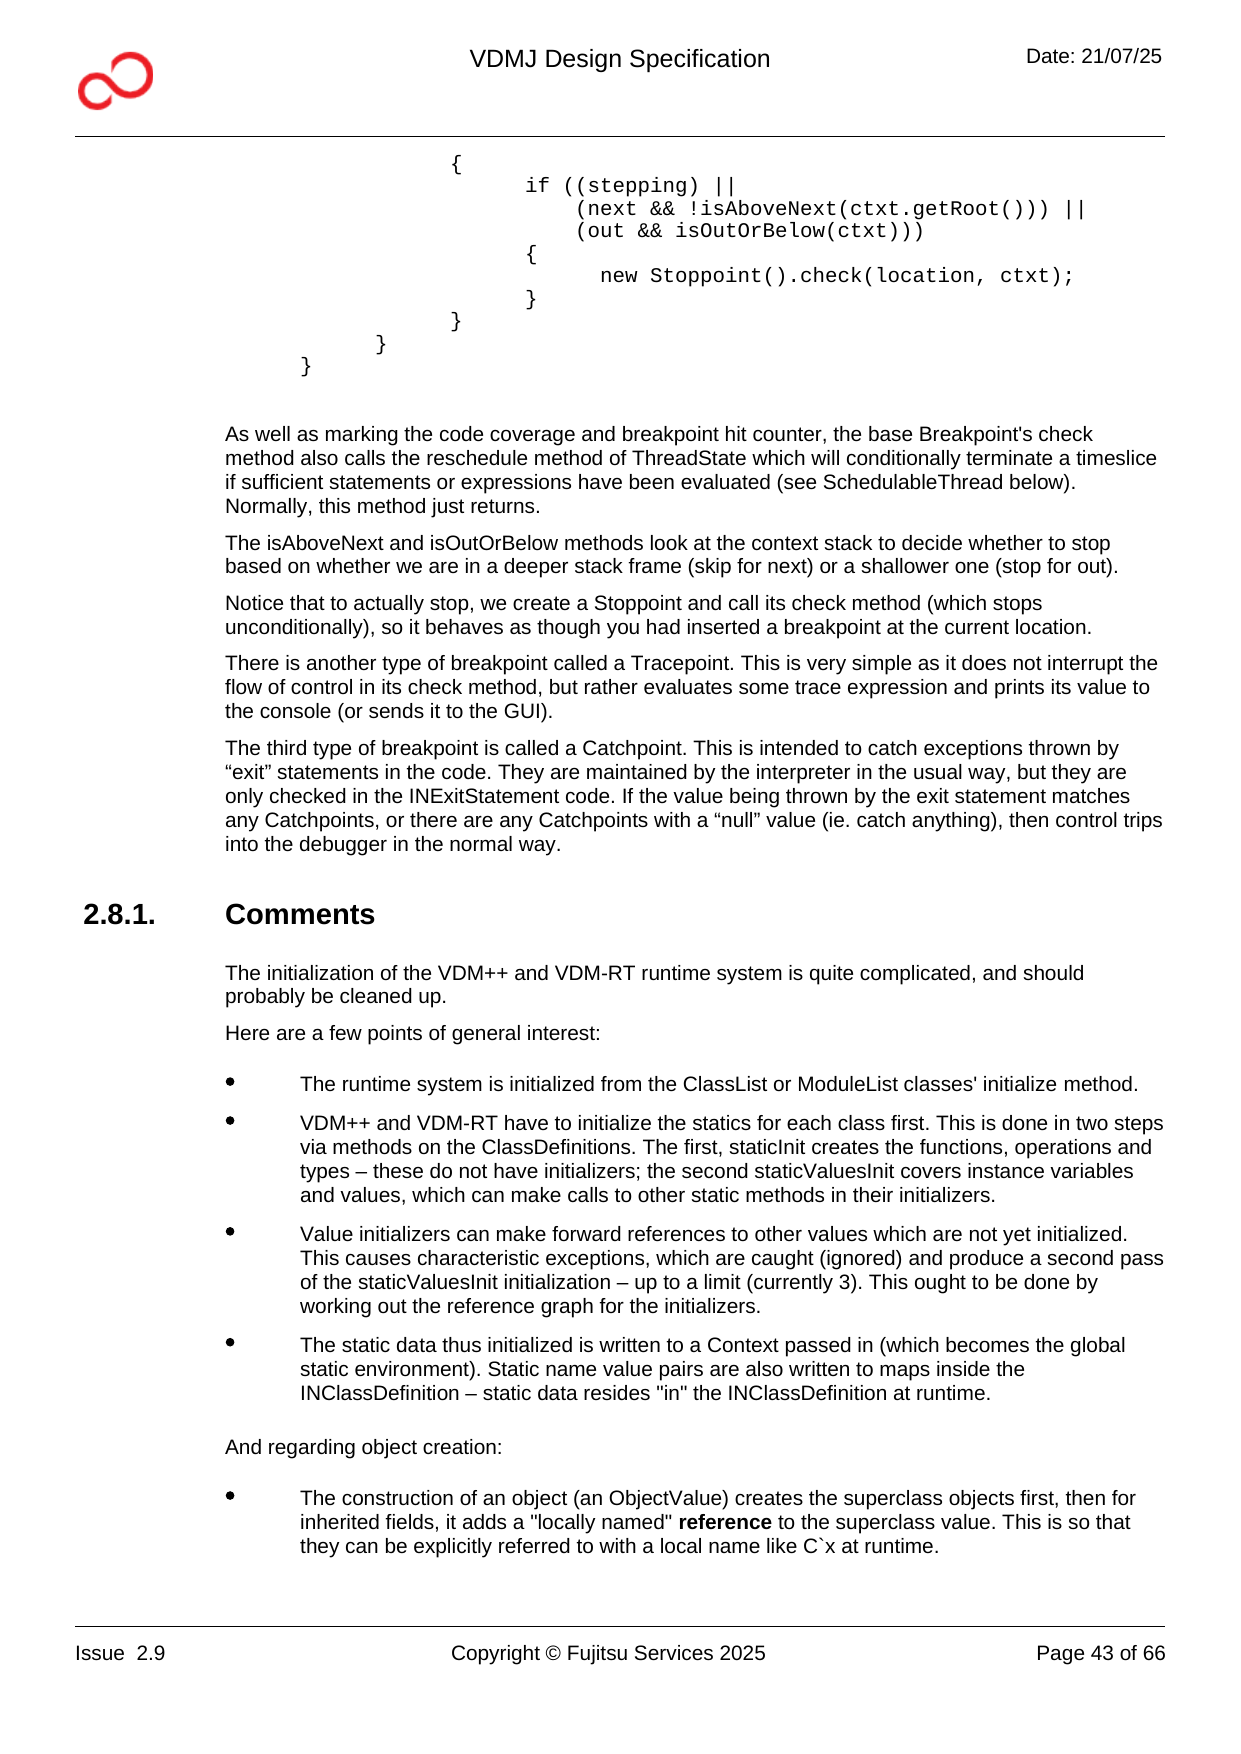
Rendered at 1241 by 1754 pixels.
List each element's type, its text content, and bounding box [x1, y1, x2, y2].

text The initialization of the VDM++ and VDM-RT runtime system is quite complicated, and should probably be cleaned up. [225, 961, 1165, 1009]
text The isAboveNext and isOutOrBelow methods look at the context stack to decide whether to stop based on whether we are in a deeper stack frame (skip for next) or a shallower one (stop for out). [225, 531, 1165, 579]
text As well as marking the code coverage and breakpoint hit counter, the base Breakpoint's check method also calls the reschedule method of ThreadState which will conditionally terminate a timeslice if sufficient statements or expressions have been evaluated (see SchedulableThread below). Normally, this method just returns. [225, 422, 1165, 518]
list The static data thus initialized is written to a Context passed in (which becomes the global static environment). Static name value pairs are also written to maps inside the INClassDefinition – static data resides "in" the INClassDefinition at runtime. [225, 1333, 1165, 1405]
text if ((stepping) || [225, 175, 1165, 197]
list The runtime system is initialized from the ClassList or ModuleList classes' initialize method. [225, 1073, 1165, 1097]
text } [225, 355, 1165, 377]
text } [225, 332, 1165, 355]
text Here are a few points of general interest: [225, 1021, 1165, 1045]
list The construction of an object (an ObjectValue) creates the superclass objects first, then for inherited fields, it adds a "locally named" reference to the superclass value. This is so that they can be explicitly referred to with a local name like C`x at runtime. [225, 1487, 1165, 1558]
text { [225, 242, 1165, 265]
text { [225, 152, 1165, 175]
text new Stoppoint().check(location, ctxt); [225, 265, 1165, 287]
text } [225, 310, 1165, 332]
text (out && isOutOrBelow(ctxt))) [225, 220, 1165, 242]
text Notice that to actually stop, we create a Stoppoint and call its check method (which stops unconditionally), so it behaves as though you had inserted a breakpoint at the current location. [225, 591, 1165, 639]
list VDM++ and VDM-RT have to initialize the statics for each class first. This is done in two steps via methods on the ClassDefinitions. The first, staticInit creates the functions, operations and types – these do not have initializers; the second staticValuesInit covers instance variables and values, which can make calls to other static methods in their initializers. [225, 1112, 1165, 1207]
list Value initializers can make forward references to other values which are not yet initialized. This causes characteristic exceptions, which are caught (ignored) and produce a second pass of the staticValuesInit initialization – up to a limit (currently 3). This ought to be done by working out the reference graph for the initializers. [225, 1222, 1165, 1318]
text There is another type of breakpoint called a Tracepoint. This is very simple as it does not interrupt the flow of control in its check method, but rather evaluates some trace expression and prints its value to the console (or sends it to the GUI). [225, 652, 1165, 723]
text And regarding object creation: [225, 1435, 1165, 1459]
picture [78, 44, 153, 120]
subtitle Comments [75, 898, 1165, 931]
text } [225, 287, 1165, 310]
text (next && !isAboveNext(ctxt.getRoot())) || [225, 197, 1165, 220]
text The third type of breakpoint is called a Catchpoint. This is intended to catch exceptions thrown by “exit” statements in the code. They are maintained by the interpreter in the usual way, but they are only checked in the INExitStatement code. If the value being thrown by the exit statement matches any Catchpoints, or there are any Catchpoints with a “null” value (ie. catch anything), then control trips into the debugger in the normal way. [225, 736, 1165, 856]
